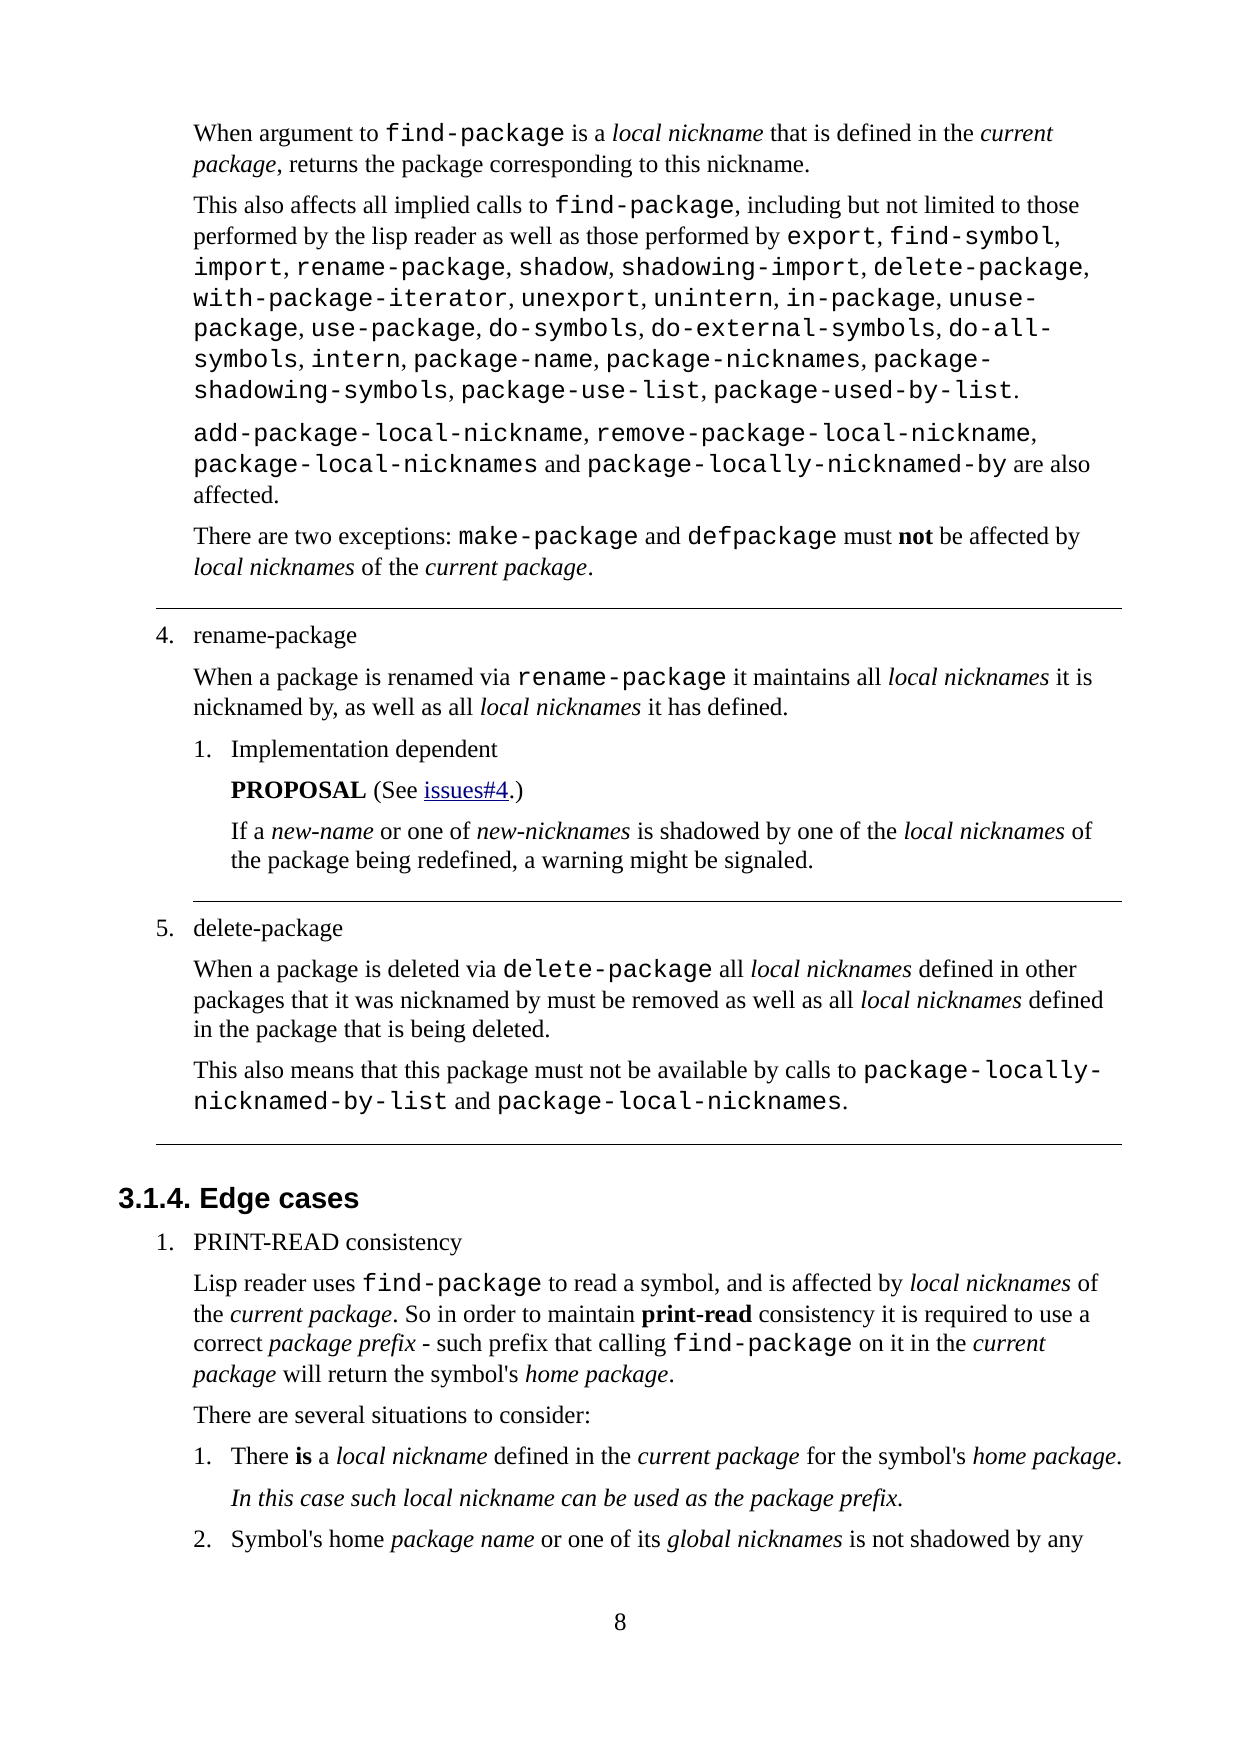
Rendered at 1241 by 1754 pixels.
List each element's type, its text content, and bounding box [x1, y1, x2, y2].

list This also means that this package must not be available by calls to package-locally-nicknamed-by-list and package-local-nicknames. [156, 1055, 1122, 1117]
list add-package-local-nickname, remove-package-local-nickname, package-local-nicknames and package-locally-nicknamed-by are also affected. [156, 418, 1122, 509]
list There is a local nickname defined in the current package for the symbol's home package. [193, 1441, 1122, 1470]
list Symbol's home package name or one of its global nicknames is not shadowed by any [193, 1524, 1122, 1553]
list PRINT-READ consistency [156, 1227, 1122, 1256]
list Lisp reader uses find-package to read a symbol, and is affected by local nicknames of the current package. So in order to maintain print-read consistency it is required to use a correct package prefix - such prefix that calling find-package on it in the current package will return the symbol's home package. [156, 1268, 1122, 1388]
list delete-package [156, 913, 1122, 942]
list When argument to find-package is a local nickname that is defined in the current package, returns the package corresponding to this nickname. [156, 118, 1122, 178]
subtitle Edge cases [118, 1181, 1122, 1215]
list When a package is renamed via rename-package it maintains all local nicknames it is nicknamed by, as well as all local nicknames it has defined. [156, 662, 1122, 721]
list PROPOSAL (See issues#4.) [193, 775, 1122, 804]
list In this case such local nickname can be used as the package prefix. [193, 1483, 1122, 1511]
list When a package is deleted via delete-package all local nicknames defined in other packages that it was nicknamed by must be removed as well as all local nicknames defined in the package that is being deleted. [156, 954, 1122, 1043]
list There are several situations to consider: [156, 1400, 1122, 1429]
list Implementation dependent [193, 734, 1122, 762]
list There are two exceptions: make-package and defpackage must not be affected by local nicknames of the current package. [156, 521, 1122, 581]
list If a new-name or one of new-nicknames is shadowed by one of the local nicknames of the package being redefined, a warning might be signaled. [193, 816, 1122, 874]
list rename-package [156, 620, 1122, 649]
list This also affects all implied calls to find-package, including but not limited to those performed by the lisp reader as well as those performed by export, find-symbol, import, rename-package, shadow, shadowing-import, delete-package, with-package-iterator, unexport, unintern, in-package, unuse-package, use-package, do-symbols, do-external-symbols, do-all-symbols, intern, package-name, package-nicknames, package-shadowing-symbols, package-use-list, package-used-by-list. [156, 190, 1122, 406]
